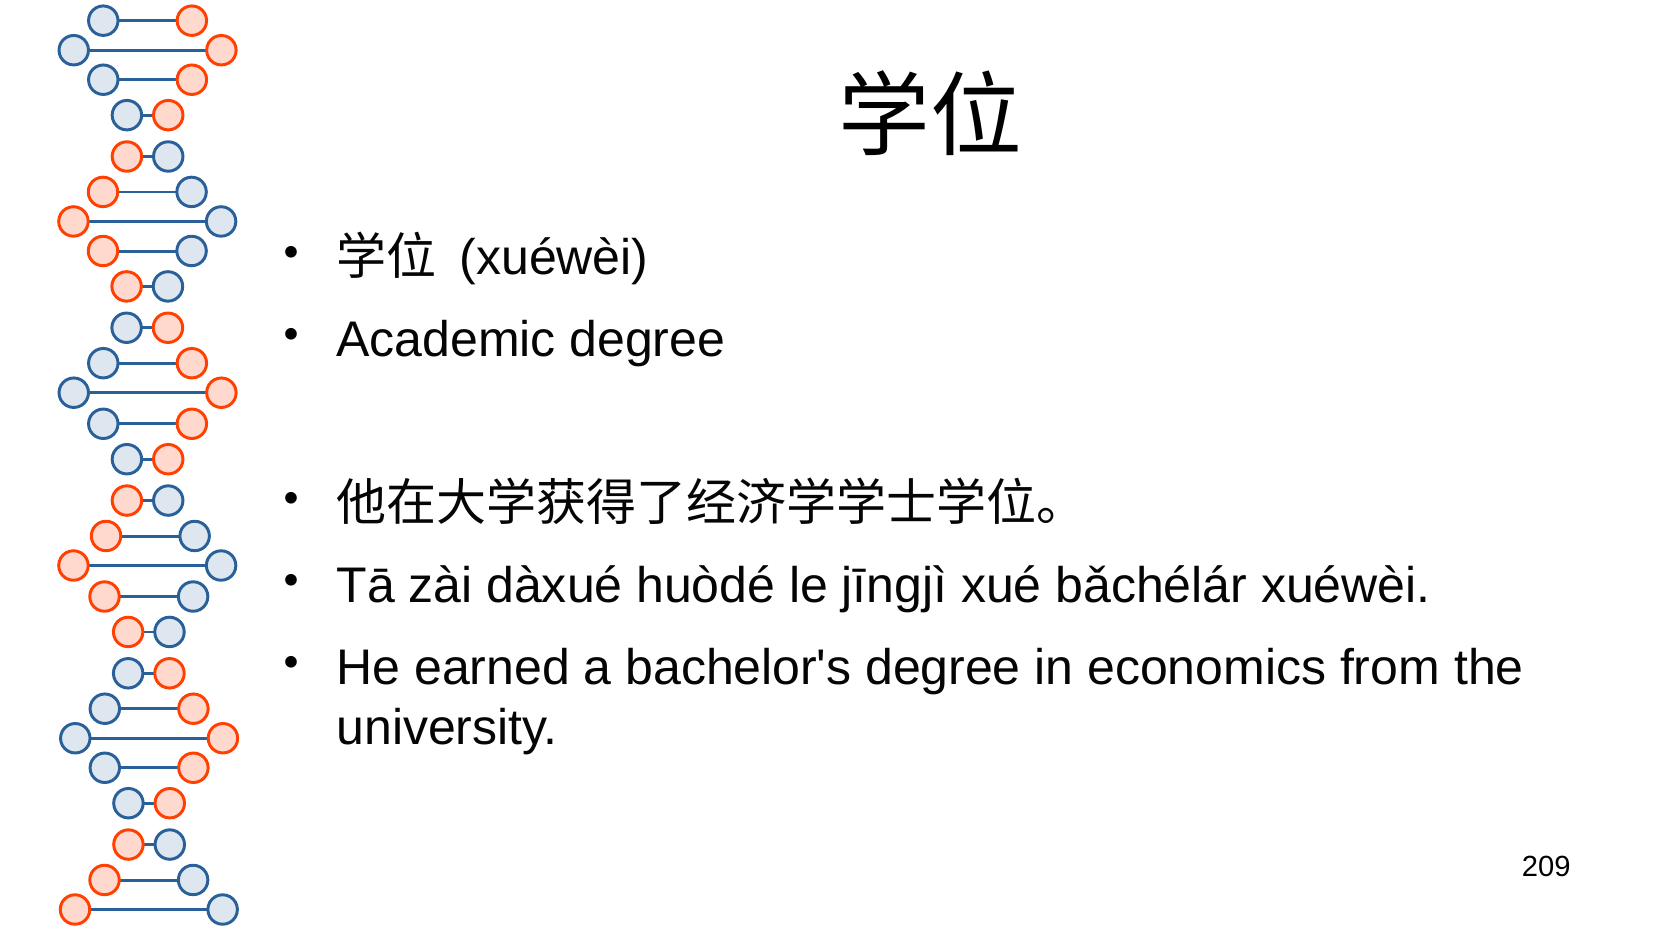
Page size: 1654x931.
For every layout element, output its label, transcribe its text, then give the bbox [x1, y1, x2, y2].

list 学位 (xuéwèi) Academic degree 他在大学获得了经济学学士学位。 Tā zài dàxué huòdé le jīngjì xué bǎchélár xuéwèi. He earned a bachelor's degree in economics from the university. [265, 224, 1595, 764]
title 学位 [265, 35, 1595, 189]
